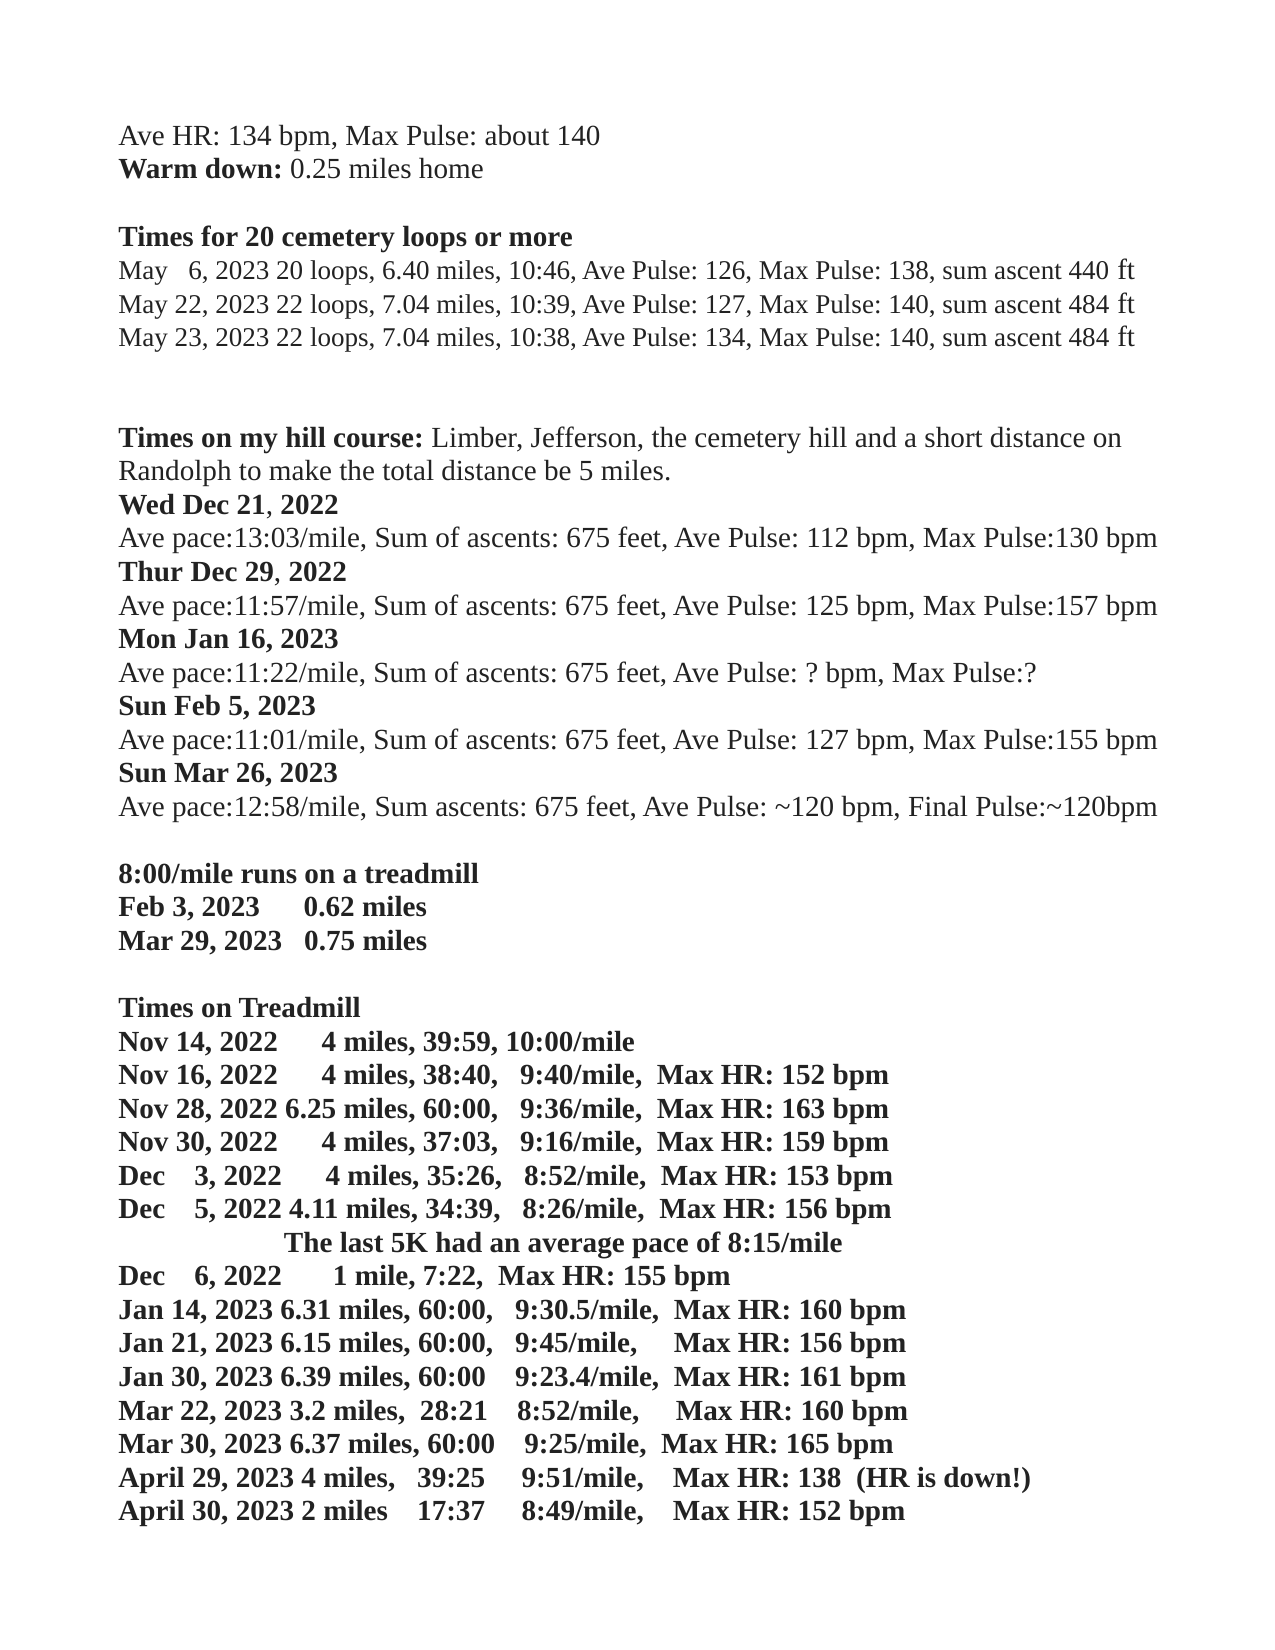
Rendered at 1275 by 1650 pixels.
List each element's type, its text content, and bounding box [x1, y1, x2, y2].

text Times on my hill course: Limber, Jefferson, the cemetery hill and a short distance on Randolph to make the total distance be 5 miles. [118, 420, 1161, 487]
text Ave pace:12:58/mile, Sum ascents: 675 feet, Ave Pulse: ~120 bpm, Final Pulse:~120bpm [118, 789, 1161, 822]
text Ave HR: 134 bpm, Max Pulse: about 140 [118, 118, 1161, 152]
text April 29, 2023 4 miles, 39:25 9:51/mile, Max HR: 138 (HR is down!) [118, 1460, 1161, 1493]
text Mar 22, 2023 3.2 miles, 28:21 8:52/mile, Max HR: 160 bpm [118, 1393, 1161, 1426]
text Times for 20 cemetery loops or more [118, 219, 1161, 252]
text Mar 30, 2023 6.37 miles, 60:00 9:25/mile, Max HR: 165 bpm [118, 1426, 1161, 1460]
text April 30, 2023 2 miles 17:37 8:49/mile, Max HR: 152 bpm [118, 1493, 1161, 1527]
text Warm down: 0.25 miles home [118, 152, 1161, 185]
text 8:00/mile runs on a treadmill [118, 856, 1161, 889]
text May 23, 2023 22 loops, 7.04 miles, 10:38, Ave Pulse: 134, Max Pulse: 140, sum ascent 484 ft [118, 319, 1161, 353]
text Dec 3, 2022 4 miles, 35:26, 8:52/mile, Max HR: 153 bpm [118, 1158, 1161, 1191]
text Nov 28, 2022 6.25 miles, 60:00, 9:36/mile, Max HR: 163 bpm [118, 1091, 1161, 1124]
text Thur Dec 29, 2022 [118, 554, 1161, 588]
text Dec 6, 2022 1 mile, 7:22, Max HR: 155 bpm [118, 1258, 1161, 1292]
text Nov 14, 2022 4 miles, 39:59, 10:00/mile [118, 1024, 1161, 1057]
text Dec 5, 2022 4.11 miles, 34:39, 8:26/mile, Max HR: 156 bpm [118, 1191, 1161, 1225]
text The last 5K had an average pace of 8:15/mile [118, 1225, 1161, 1258]
text Mon Jan 16, 2023 [118, 621, 1161, 655]
text Jan 14, 2023 6.31 miles, 60:00, 9:30.5/mile, Max HR: 160 bpm [118, 1292, 1161, 1326]
text May 22, 2023 22 loops, 7.04 miles, 10:39, Ave Pulse: 127, Max Pulse: 140, sum ascent 484 ft [118, 286, 1161, 319]
text Ave pace:11:01/mile, Sum of ascents: 675 feet, Ave Pulse: 127 bpm, Max Pulse:155 bpm [118, 722, 1161, 755]
text Jan 21, 2023 6.15 miles, 60:00, 9:45/mile, Max HR: 156 bpm [118, 1326, 1161, 1359]
text Ave pace:11:22/mile, Sum of ascents: 675 feet, Ave Pulse: ? bpm, Max Pulse:? [118, 655, 1161, 688]
text Feb 3, 2023 0.62 miles [118, 889, 1161, 923]
text Nov 16, 2022 4 miles, 38:40, 9:40/mile, Max HR: 152 bpm [118, 1057, 1161, 1091]
text Sun Feb 5, 2023 [118, 688, 1161, 722]
text Ave pace:11:57/mile, Sum of ascents: 675 feet, Ave Pulse: 125 bpm, Max Pulse:157 bpm [118, 588, 1161, 621]
text Sun Mar 26, 2023 [118, 755, 1161, 789]
text May 6, 2023 20 loops, 6.40 miles, 10:46, Ave Pulse: 126, Max Pulse: 138, sum ascent 440 ft [118, 252, 1161, 286]
text Nov 30, 2022 4 miles, 37:03, 9:16/mile, Max HR: 159 bpm [118, 1124, 1161, 1158]
text Wed Dec 21, 2022 [118, 487, 1161, 521]
text Ave pace:13:03/mile, Sum of ascents: 675 feet, Ave Pulse: 112 bpm, Max Pulse:130 bpm [118, 521, 1161, 554]
text Mar 29, 2023 0.75 miles [118, 923, 1161, 957]
text Times on Treadmill [118, 990, 1161, 1024]
text Jan 30, 2023 6.39 miles, 60:00 9:23.4/mile, Max HR: 161 bpm [118, 1359, 1161, 1393]
